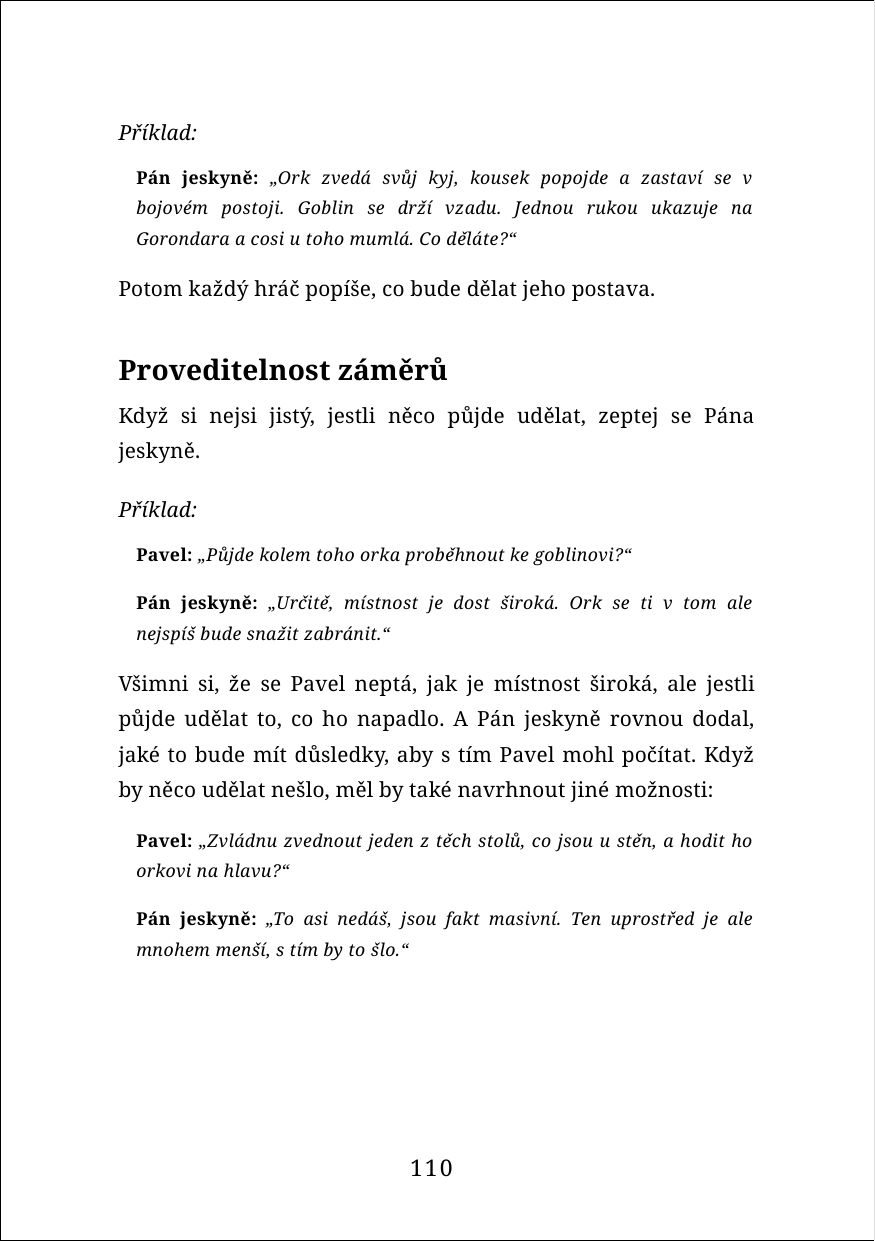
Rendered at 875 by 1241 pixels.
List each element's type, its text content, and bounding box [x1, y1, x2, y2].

text Potom každý hráč popíše, co bude dělat jeho postava. [118, 274, 756, 302]
text Pán jeskyně: „Určitě, místnost je dost široká. Ork se ti v tom ale nejspíš bude snažit zabránit.“ [136, 591, 756, 645]
text Pán jeskyně: „To asi nedáš, jsou fakt masivní. Ten uprostřed je ale mnohem menší, s tím by to šlo.“ [136, 907, 756, 961]
text Pavel: „Půjde kolem toho orka proběhnout ke goblinovi?“ [136, 543, 756, 567]
subtitle Proveditelnost záměrů [118, 351, 756, 389]
text Příklad: [118, 496, 756, 524]
text Když si nejsi jistý, jestli něco půjde udělat, zeptej se Pána jeskyně. [118, 401, 756, 465]
text Všimni si, že se Pavel neptá, jak je místnost široká, ale jestli půjde udělat to, co ho napadlo. A Pán jeskyně rovnou dodal, jaké to bude mít důsledky, aby s tím Pavel mohl počítat. Když by něco udělat nešlo, měl by také navrhnout jiné možnosti: [118, 669, 756, 804]
text Příklad: [118, 118, 756, 147]
text Pán jeskyně: „Ork zvedá svůj kyj, kousek popojde a zastaví se v bojovém postoji. Goblin se drží vzadu. Jednou rukou ukazuje na Gorondara a cosi u toho mumlá. Co děláte?“ [136, 166, 756, 250]
text Pavel: „Zvládnu zvednout jeden z těch stolů, co jsou u stěn, a hodit ho orkovi na hlavu?“ [136, 829, 756, 883]
